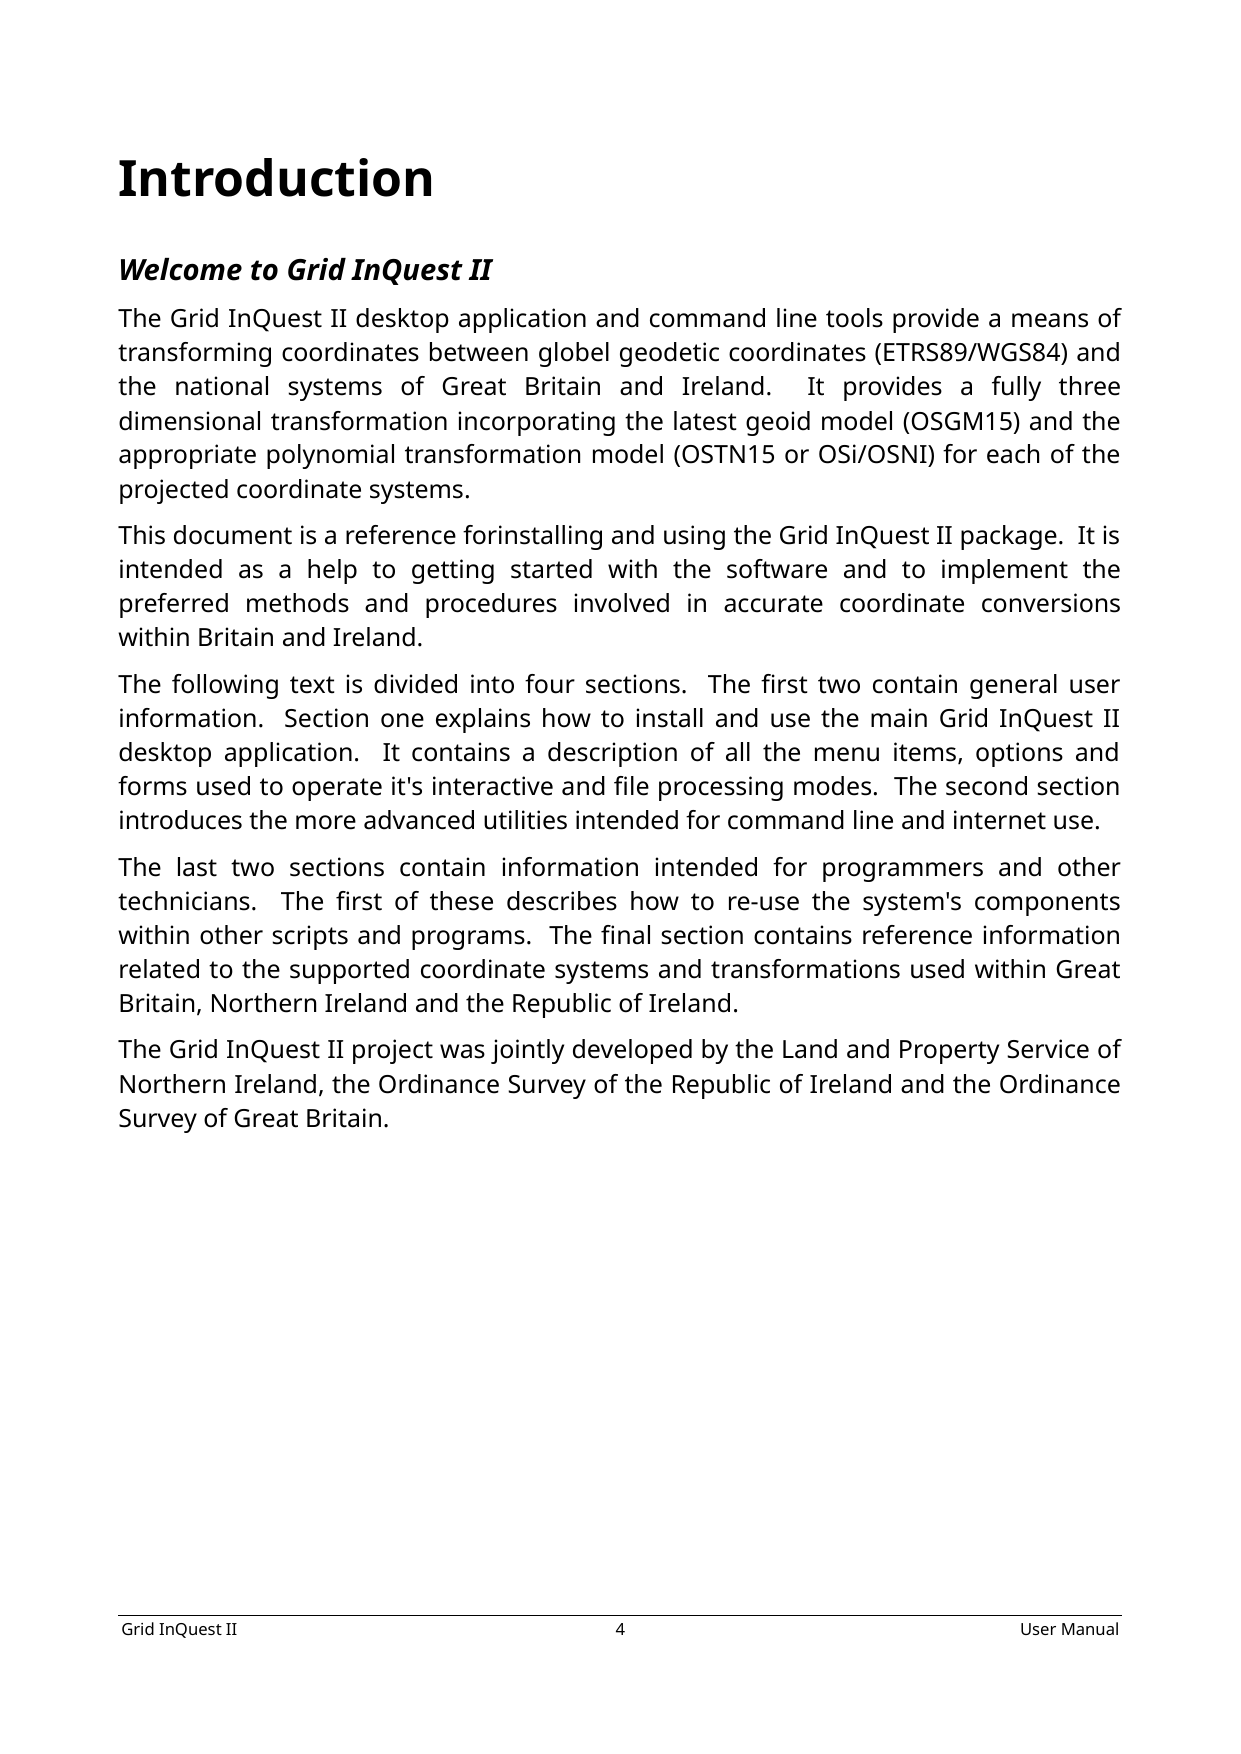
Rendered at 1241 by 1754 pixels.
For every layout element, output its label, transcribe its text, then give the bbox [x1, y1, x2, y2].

text The last two sections contain information intended for programmers and other technicians. The first of these describes how to re-use the system's components within other scripts and programs. The final section contains reference information related to the supported coordinate systems and transformations used within Great Britain, Northern Ireland and the Republic of Ireland. [118, 849, 1122, 1020]
text The Grid InQuest II project was jointly developed by the Land and Property Service of Northern Ireland, the Ordinance Survey of the Republic of Ireland and the Ordinance Survey of Great Britain. [118, 1032, 1122, 1134]
text The following text is divided into four sections. The first two contain general user information. Section one explains how to install and use the main Grid InQuest II desktop application. It contains a description of all the menu items, options and forms used to operate it's interactive and file processing modes. The second section introduces the more advanced utilities intended for command line and internet use. [118, 667, 1122, 837]
text The Grid InQuest II desktop application and command line tools provide a means of transforming coordinates between globel geodetic coordinates (ETRS89/WGS84) and the national systems of Great Britain and Ireland. It provides a fully three dimensional transformation incorporating the latest geoid model (OSGM15) and the appropriate polynomial transformation model (OSTN15 or OSi/OSNI) for each of the projected coordinate systems. [118, 301, 1122, 505]
subtitle Welcome to Grid InQuest II [118, 249, 1122, 288]
text This document is a reference forinstalling and using the Grid InQuest II package. It is intended as a help to getting started with the software and to implement the preferred methods and procedures involved in accurate coordinate conversions within Britain and Ireland. [118, 518, 1122, 654]
subtitle Introduction [118, 143, 1122, 211]
